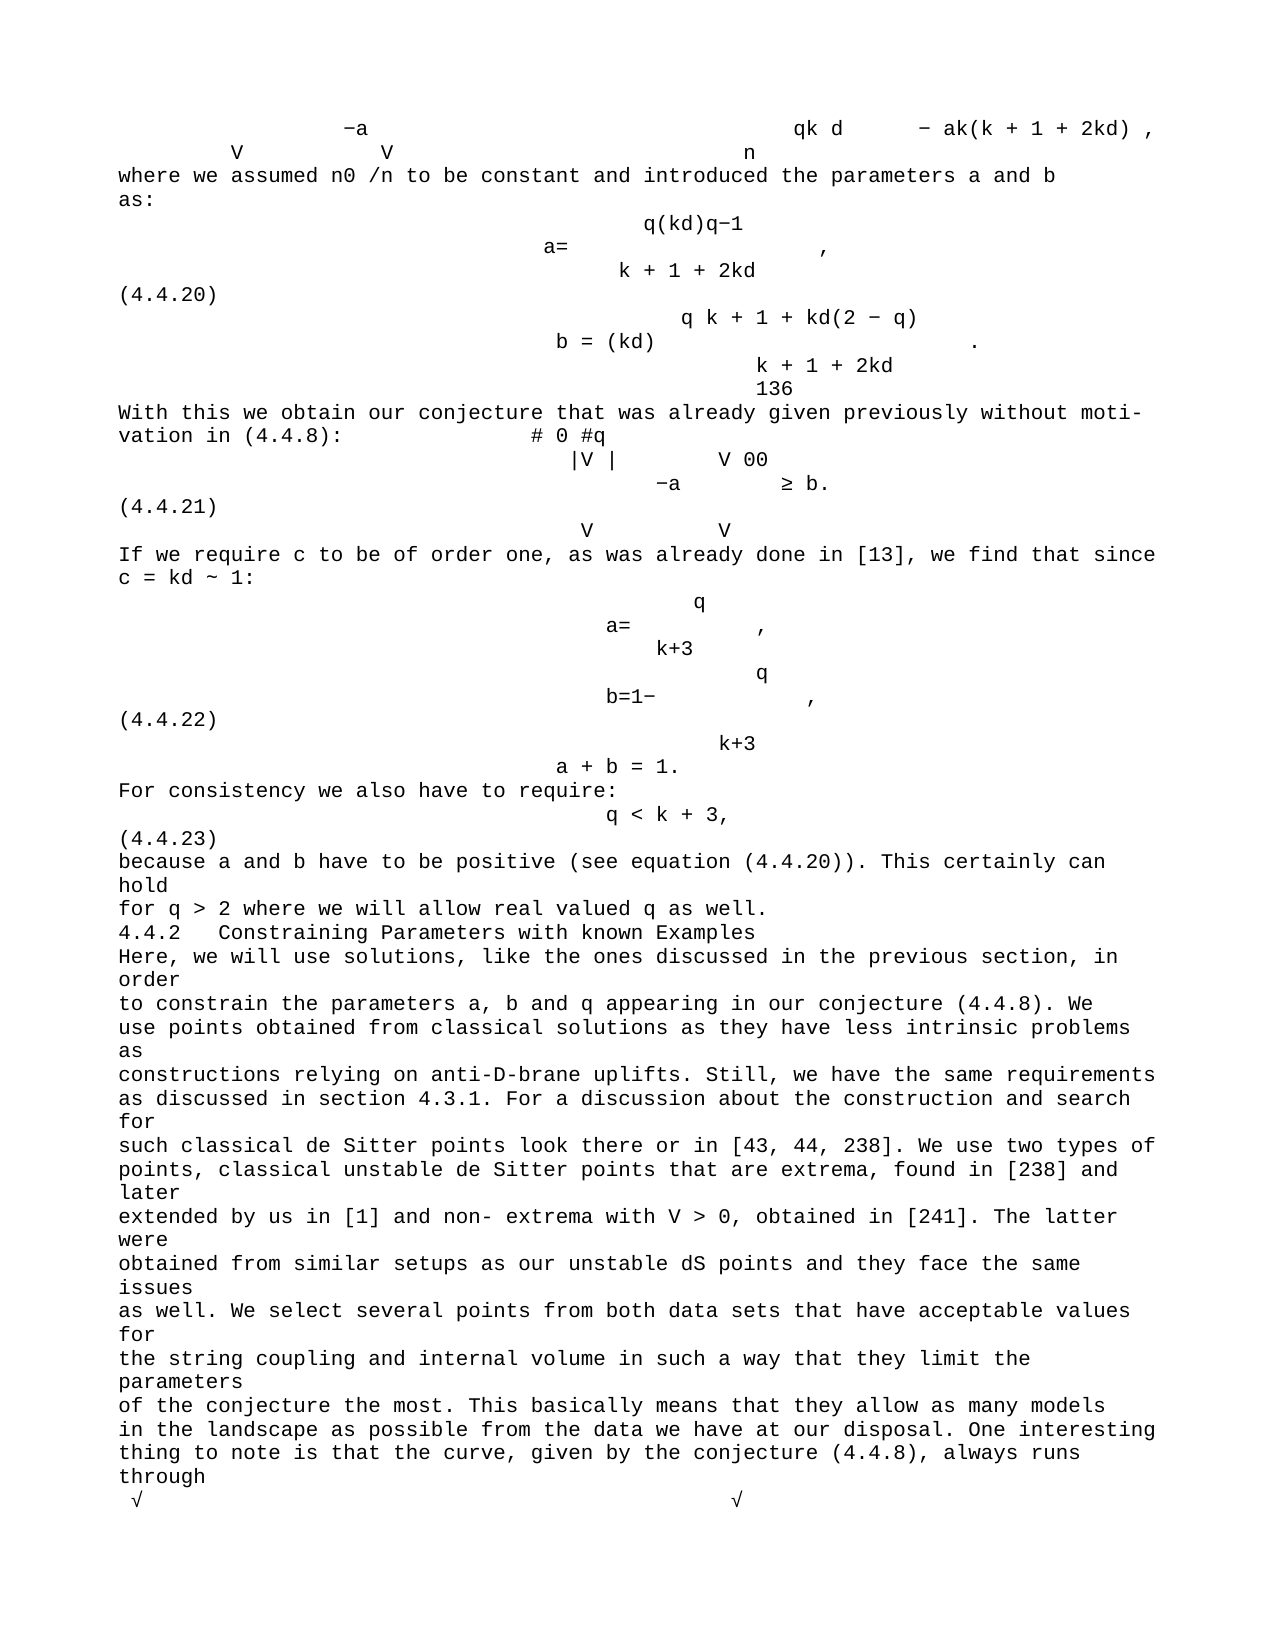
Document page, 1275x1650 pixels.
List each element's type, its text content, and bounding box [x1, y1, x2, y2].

text extended by us in [1] and non- extrema with V > 0, obtained in [241]. The latter were [118, 1206, 1157, 1253]
text √ √ [118, 1489, 1157, 1513]
text thing to note is that the curve, given by the conjecture (4.4.8), always runs through [118, 1442, 1157, 1489]
text in the landscape as possible from the data we have at our disposal. One interesting [118, 1419, 1157, 1442]
text to constrain the parameters a, b and q appearing in our conjecture (4.4.8). We [118, 993, 1157, 1017]
text k + 1 + 2kd [118, 354, 1157, 378]
text obtained from similar setups as our unstable dS points and they face the same issues [118, 1253, 1157, 1300]
text If we require c to be of order one, as was already done in [13], we find that since [118, 544, 1157, 567]
text of the conjecture the most. This basically means that they allow as many models [118, 1395, 1157, 1419]
text b = (kd) . [118, 331, 1157, 354]
text vation in (4.4.8): # 0 #q [118, 426, 1157, 449]
text q(kd)q−1 [118, 213, 1157, 236]
text q k + 1 + kd(2 − q) [118, 307, 1157, 331]
text as: [118, 189, 1157, 213]
text as discussed in section 4.3.1. For a discussion about the construction and search for [118, 1088, 1157, 1135]
text such classical de Sitter points look there or in [43, 44, 238]. We use two types of [118, 1135, 1157, 1158]
text k+3 [118, 733, 1157, 757]
text a + b = 1. [118, 757, 1157, 780]
text 4.4.2 Constraining Parameters with known Examples [118, 922, 1157, 946]
text −a qk d − ak(k + 1 + 2kd) , [118, 118, 1157, 142]
text for q > 2 where we will allow real valued q as well. [118, 898, 1157, 922]
text the string coupling and internal volume in such a way that they limit the parameters [118, 1348, 1157, 1395]
text use points obtained from classical solutions as they have less intrinsic problems as [118, 1017, 1157, 1064]
text b=1− , (4.4.22) [118, 686, 1157, 733]
text −a ≥ b. (4.4.21) [118, 473, 1157, 520]
text q [118, 591, 1157, 615]
text |V | V 00 [118, 449, 1157, 473]
text where we assumed n0 /n to be constant and introduced the parameters a and b [118, 165, 1157, 189]
text V V n [118, 142, 1157, 165]
text k + 1 + 2kd (4.4.20) [118, 260, 1157, 307]
text q [118, 662, 1157, 686]
text a= , [118, 615, 1157, 638]
text constructions relying on anti-D-brane uplifts. Still, we have the same requirements [118, 1064, 1157, 1088]
text c = kd ∼ 1: [118, 567, 1157, 591]
text points, classical unstable de Sitter points that are extrema, found in [238] and later [118, 1158, 1157, 1206]
text Here, we will use solutions, like the ones discussed in the previous section, in order [118, 946, 1157, 993]
text a= , [118, 236, 1157, 260]
text as well. We select several points from both data sets that have acceptable values for [118, 1300, 1157, 1348]
text V V [118, 520, 1157, 544]
text For consistency we also have to require: [118, 780, 1157, 804]
text k+3 [118, 638, 1157, 662]
text 136 [118, 378, 1157, 402]
text because a and b have to be positive (see equation (4.4.20)). This certainly can hold [118, 851, 1157, 898]
text q < k + 3, (4.4.23) [118, 804, 1157, 851]
text With this we obtain our conjecture that was already given previously without moti- [118, 402, 1157, 426]
